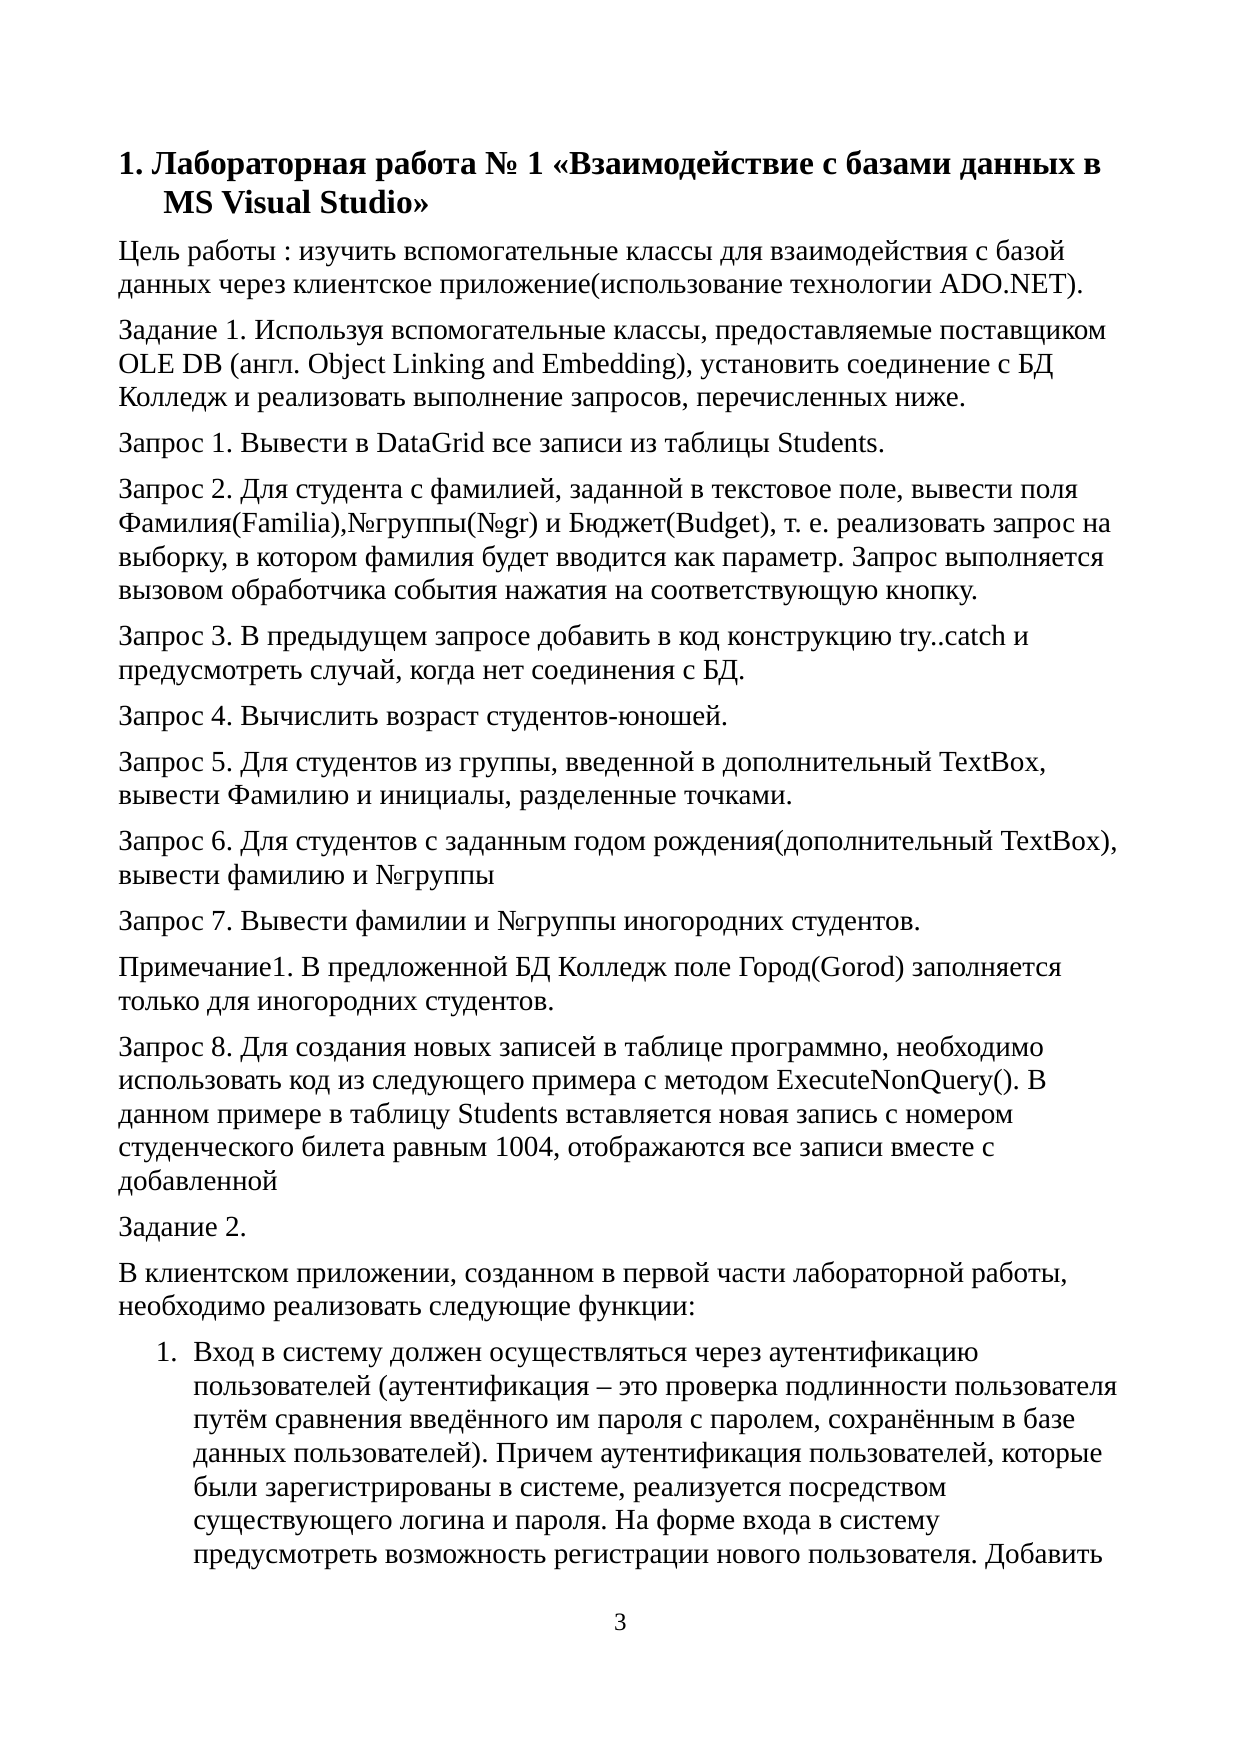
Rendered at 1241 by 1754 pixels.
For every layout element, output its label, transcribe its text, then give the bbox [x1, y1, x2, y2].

text Запрос 2. Для студента с фамилией, заданной в текстовое поле, вывести поля Фамилия(Familia),№группы(№gr) и Бюджет(Budget), т. е. реализовать запрос на выборку, в котором фамилия будет вводится как параметр. Запрос выполняется вызовом обработчика события нажатия на соответствующую кнопку. [118, 472, 1122, 606]
text Запрос 7. Вывести фамилии и №группы иногородних студентов. [118, 903, 1122, 937]
text Запрос 5. Для студентов из группы, введенной в дополнительный TextBox, вывести Фамилию и инициалы, разделенные точками. [118, 744, 1122, 811]
text Задание 2. [118, 1209, 1122, 1242]
text Запрос 6. Для студентов с заданным годом рождения(дополнительный TextBox), вывести фамилию и №группы [118, 823, 1122, 891]
text Цель работы : изучить вспомогательные классы для взаимодействия с базой данных через клиентское приложение(использование технологии ADO.NET). [118, 233, 1122, 300]
text Примечание1. В предложенной БД Колледж поле Город(Gorod) заполняется только для иногородних студентов. [118, 949, 1122, 1016]
text Запрос 8. Для создания новых записей в таблице программно, необходимо использовать код из следующего примера c методом ExecuteNonQuery(). В данном примере в таблицу Students вставляется новая запись с номером студенческого билета равным 1004, отображаются все записи вместе с добавленной [118, 1029, 1122, 1196]
subtitle Лабораторная работа № 1 «Взаимодействие с базами данных в MS Visual Studio» [118, 143, 1122, 220]
list Вход в систему должен осуществляться через аутентификацию пользователей (аутентификация – это проверка подлинности пользователя путём сравнения введённого им пароля с паролем, сохранённым в базе данных пользователей). Причем аутентификация пользователей, которые были зарегистрированы в системе, реализуется посредством существующего логина и пароля. На форме входа в систему предусмотреть возможность регистрации нового пользователя. Добавить [156, 1334, 1122, 1569]
text Запрос 1. Вывести в DataGrid все записи из таблицы Students. [118, 426, 1122, 459]
text В клиентском приложении, созданном в первой части лабораторной работы, необходимо реализовать следующие функции: [118, 1255, 1122, 1322]
text Запрос 3. В предыдущем запросе добавить в код конструкцию try..catch и предусмотреть случай, когда нет соединения с БД. [118, 618, 1122, 685]
text Задание 1. Используя вспомогательные классы, предоставляемые поставщиком OLE DB (англ. Object Linking and Embedding), установить соединение с БД Колледж и реализовать выполнение запросов, перечисленных ниже. [118, 312, 1122, 413]
text Запрос 4. Вычислить возраст студентов-юношей. [118, 698, 1122, 731]
